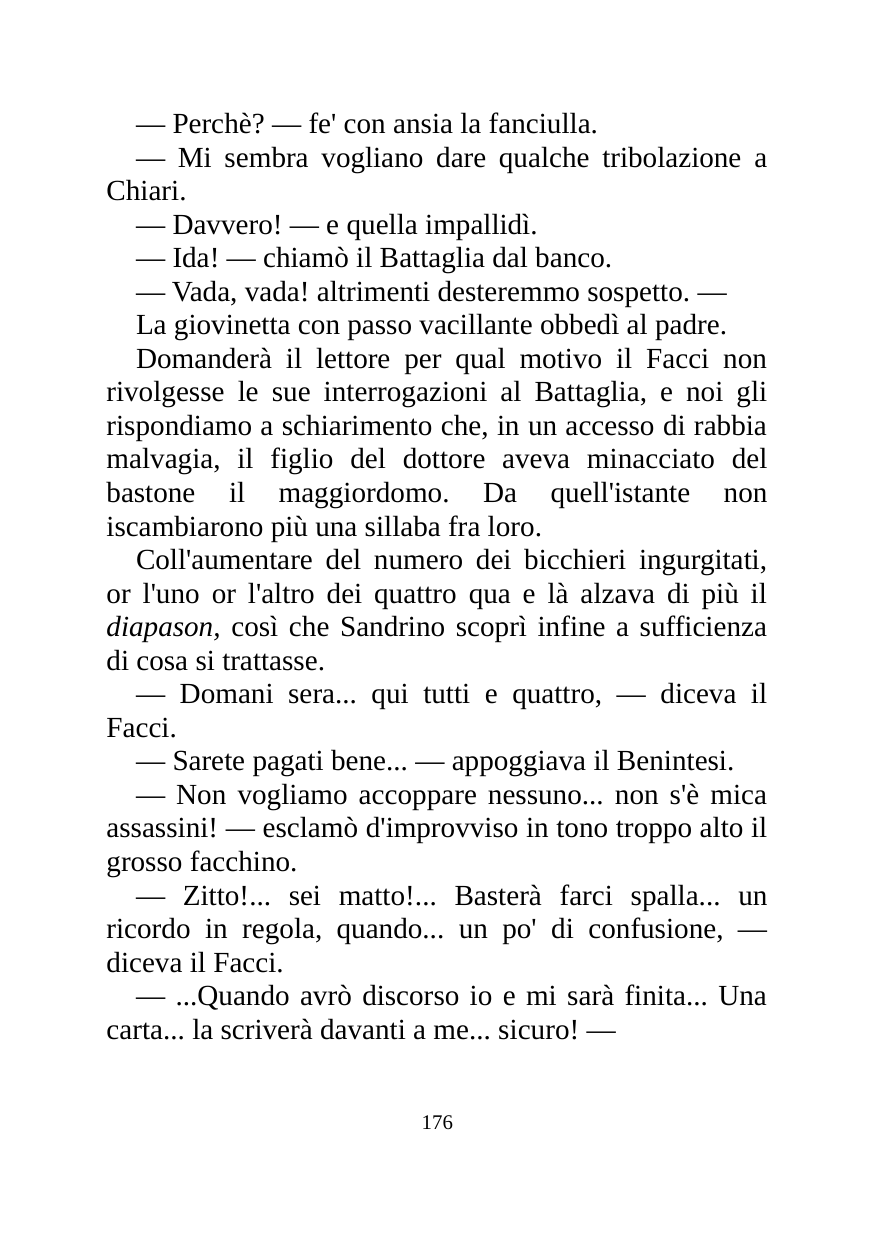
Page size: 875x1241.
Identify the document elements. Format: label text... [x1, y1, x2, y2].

text Domanderà il lettore per qual motivo il Facci non rivolgesse le sue interrogazioni al Battaglia, e noi gli rispondiamo a schiarimento che, in un accesso di rabbia malvagia, il figlio del dottore aveva minacciato del bastone il maggiordomo. Da quell'istante non iscambiarono più una sillaba fra loro. [106, 341, 768, 542]
text — Vada, vada! altrimenti desteremmo sospetto. — [106, 274, 768, 307]
text — ...Quando avrò discorso io e mi sarà finita... Una carta... la scriverà davanti a me... sicuro! — [106, 978, 768, 1045]
text — Davvero! — e quella impallidì. [106, 207, 768, 240]
text — Ida! — chiamò il Battaglia dal banco. [106, 240, 768, 274]
text — Zitto!... sei matto!... Basterà farci spalla... un ricordo in regola, quando... un po' di confusione, — diceva il Facci. [106, 878, 768, 978]
text La giovinetta con passo vacillante obbedì al padre. [106, 307, 768, 341]
text — Non vogliamo accoppare nessuno... non s'è mica assassini! — esclamò d'improvviso in tono troppo alto il grosso facchino. [106, 777, 768, 878]
text — Mi sembra vogliano dare qualche tribolazione a Chiari. [106, 140, 768, 207]
text — Perchè? — fe' con ansia la fanciulla. [106, 106, 768, 140]
text — Sarete pagati bene... — appoggiava il Benintesi. [106, 743, 768, 777]
text Coll'aumentare del numero dei bicchieri ingurgitati, or l'uno or l'altro dei quattro qua e là alzava di più il diapason, così che Sandrino scoprì infine a sufficienza di cosa si trattasse. [106, 542, 768, 676]
text — Domani sera... qui tutti e quattro, — diceva il Facci. [106, 676, 768, 743]
